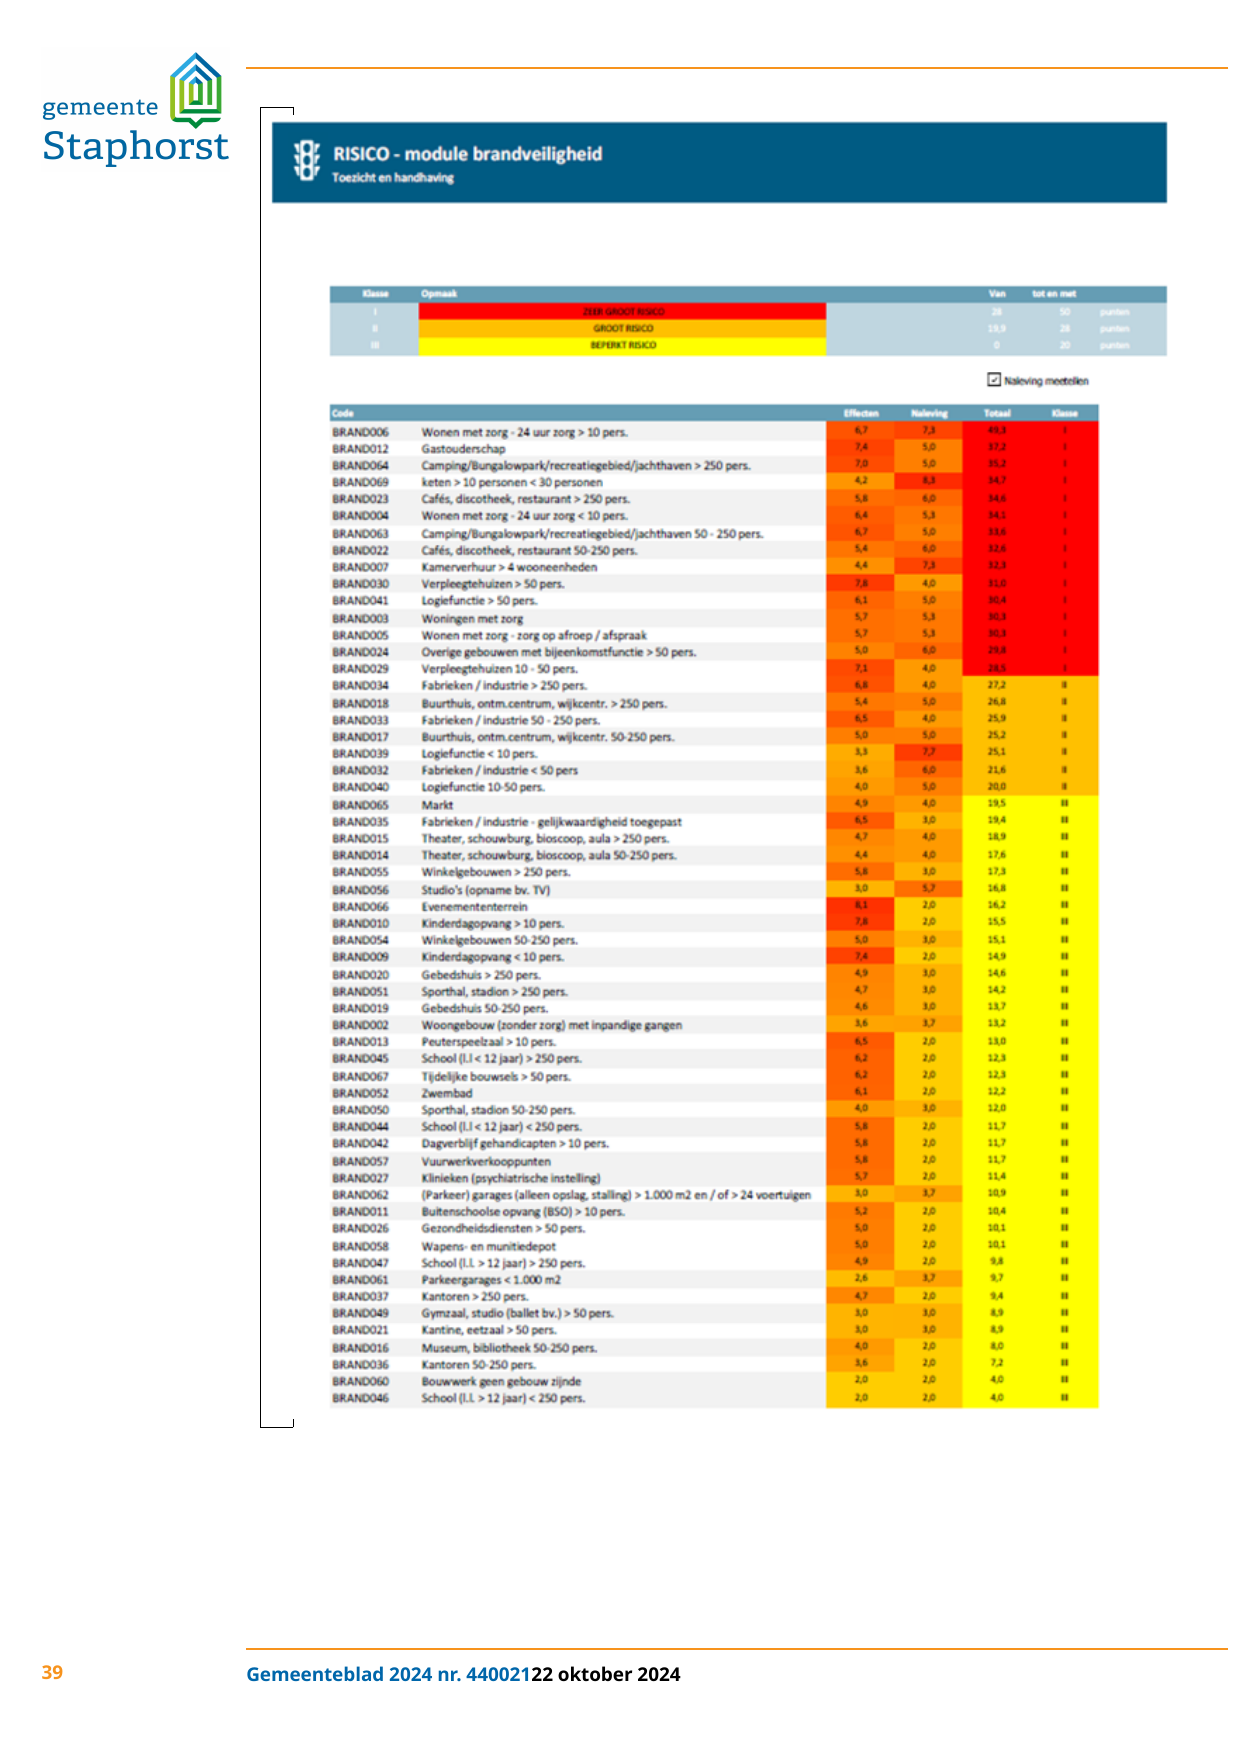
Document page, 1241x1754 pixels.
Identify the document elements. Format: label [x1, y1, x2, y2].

picture [41, 47, 231, 172]
picture [268, 115, 1173, 1419]
